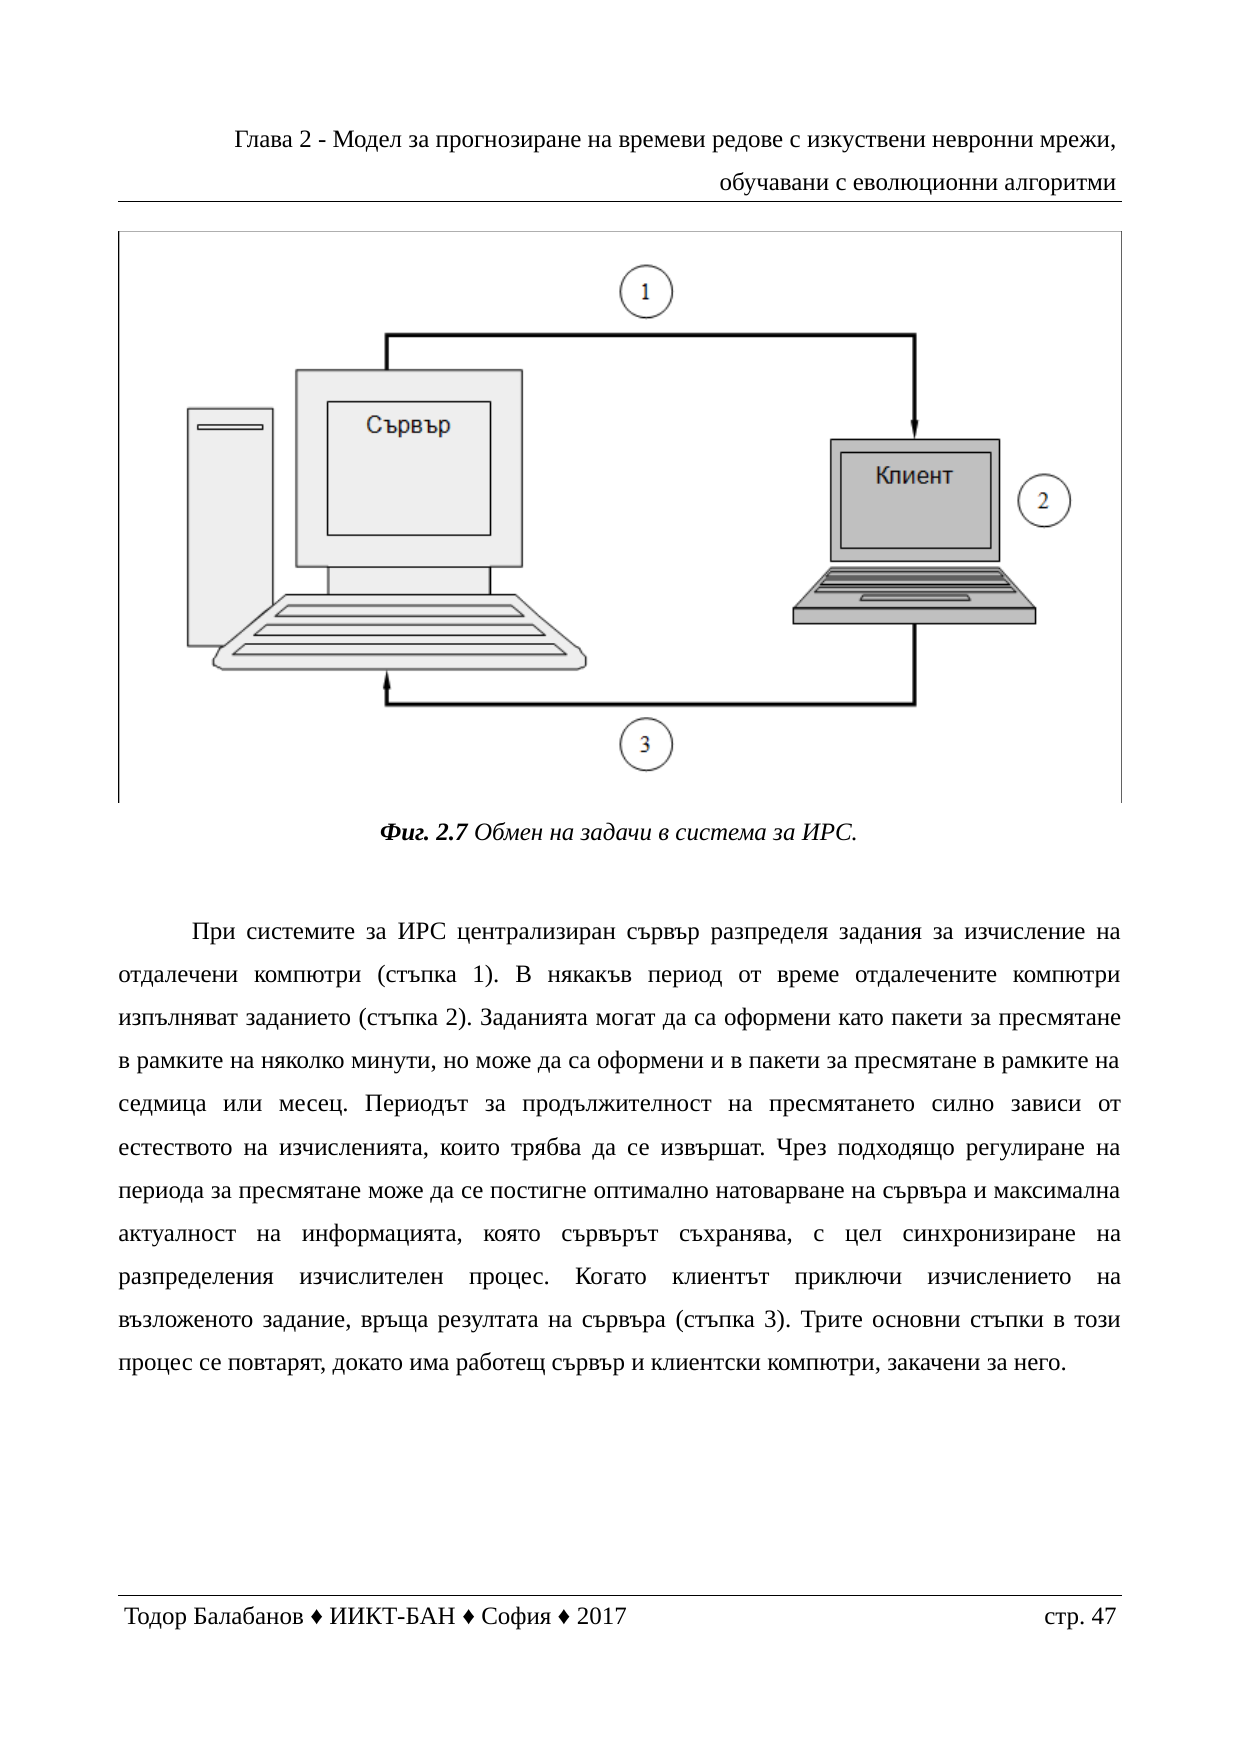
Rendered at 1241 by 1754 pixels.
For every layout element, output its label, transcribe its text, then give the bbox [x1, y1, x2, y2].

text Фиг. 2.7 Обмен на задачи в система за ИРС. [118, 803, 1122, 846]
text При системите за ИРС централизиран сървър разпределя задания за изчисление на отдалечени компютри (стъпка 1). В някакъв период от време отдалечените компютри изпълняват заданието (стъпка 2). Заданията могат да са оформени като пакети за пресмятане в рамките на няколко минути, но може да са оформени и в пакети за пресмятане в рамките на седмица или месец. Периодът за продължителност на пресмятането силно зависи от естеството на изчисленията, които трябва да се извършат. Чрез подходящо регулиране на периода за пресмятане може да се постигне оптимално натоварване на сървъра и максимална актуалност на информацията, която сървърът съхранява, с цел синхронизиране на разпределения изчислителен процес. Когато клиентът приключи изчислението на възложеното задание, връща резултата на сървъра (стъпка 3). Трите основни стъпки в този процес се повтарят, докато има работещ сървър и клиентски компютри, закачени за него. [118, 916, 1122, 1376]
